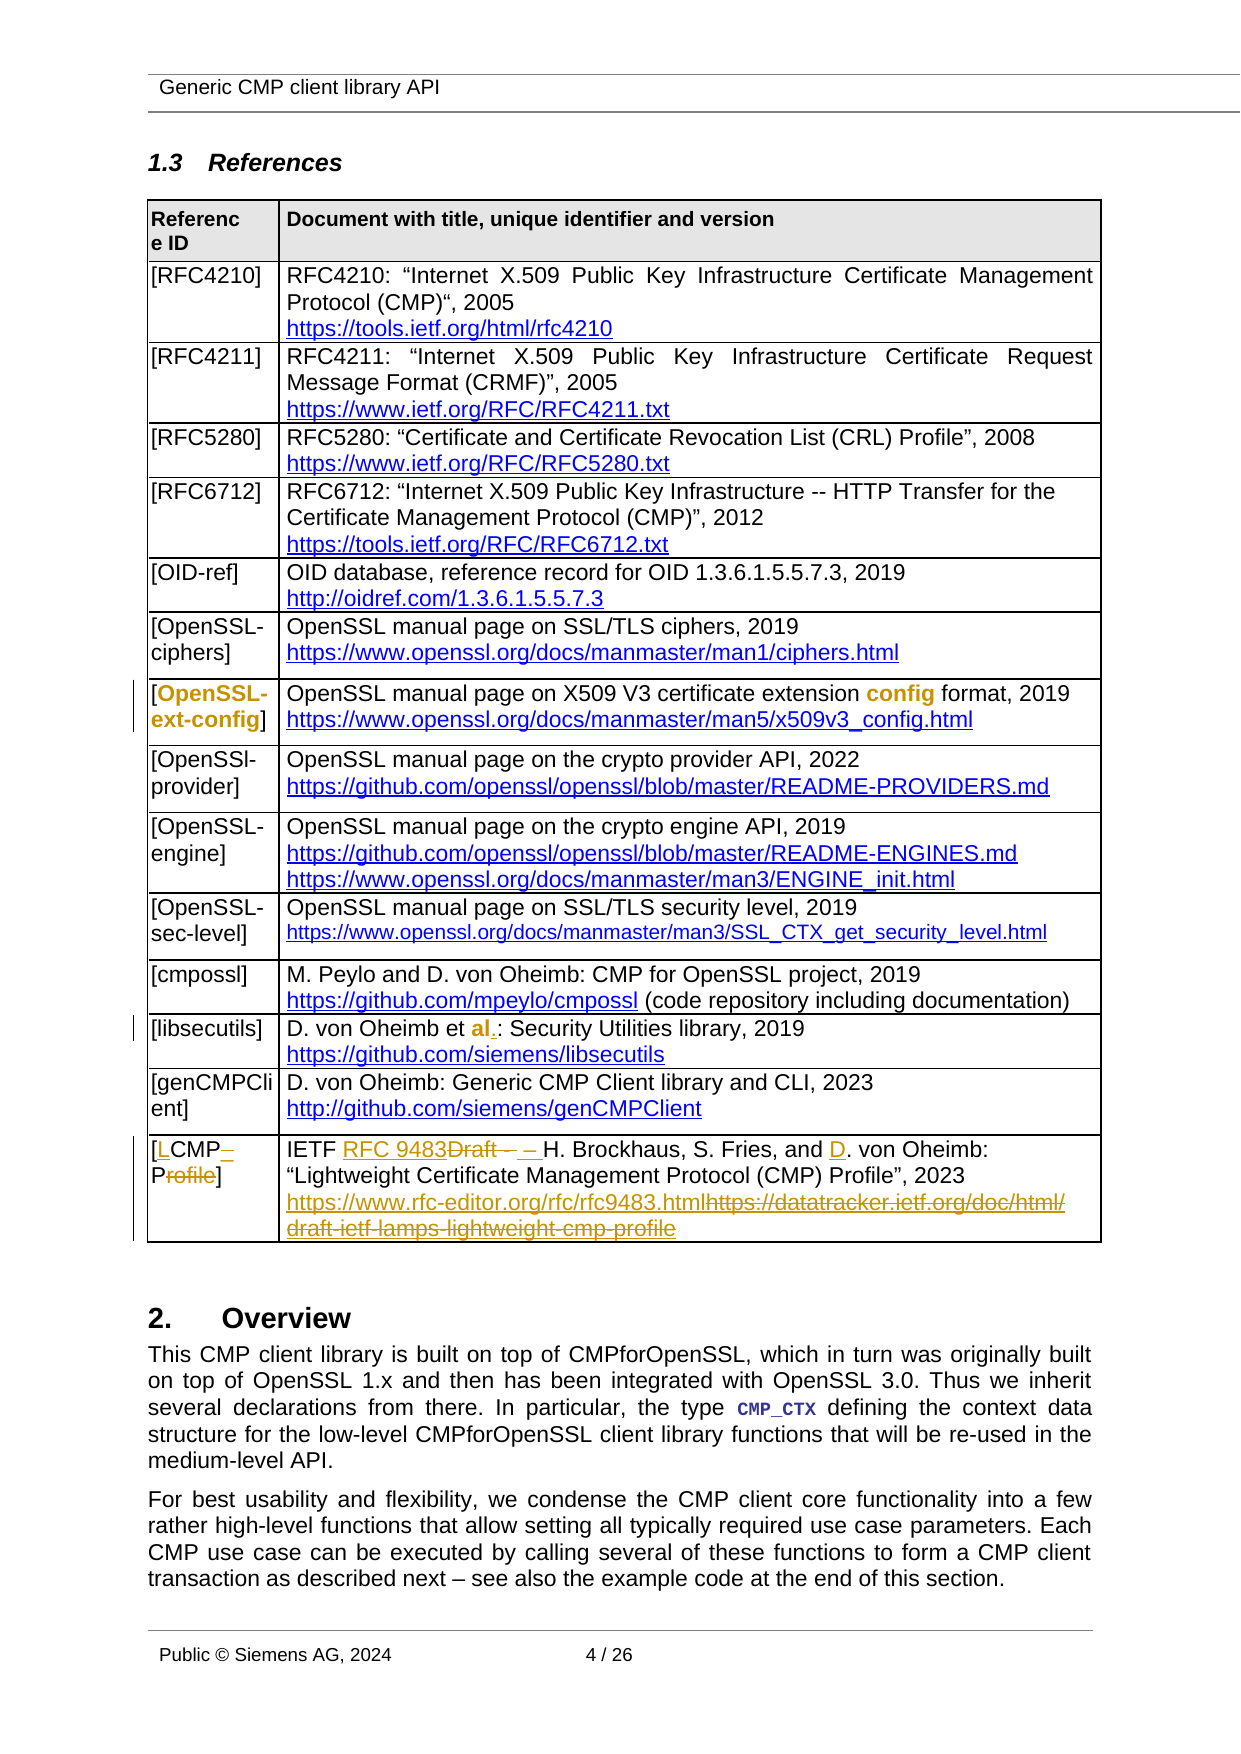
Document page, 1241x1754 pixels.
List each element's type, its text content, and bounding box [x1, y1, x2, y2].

table_cell [RFC4211] [148, 343, 278, 422]
table_header Document with title, unique identifier and version [280, 201, 1100, 261]
table_cell IETF RFC 9483 – H. Brockhaus, S. Fries, and D. von Oheimb: “Lightweight Certificate Management Protocol (CMP) Profile”, 2023 https://www.rfc-editor.org/rfc/rfc9483.html [280, 1136, 1100, 1241]
table_cell OpenSSL manual page on X509 V3 certificate extension config format, 2019 https://www.openssl.org/docs/manmaster/man5/x509v3_config.html [280, 680, 1100, 745]
table_cell OID database, reference record for OID 1.3.6.1.5.5.7.3, 2019 http://oidref.com/1.3.6.1.5.5.7.3 [280, 559, 1100, 611]
table_cell [OpenSSL-ext-config] [148, 679, 278, 745]
table_cell OpenSSL manual page on the crypto engine API, 2019 https://github.com/openssl/openssl/blob/master/README-ENGINES.md https://www.openssl.org/docs/manmaster/man3/ENGINE_init.html [280, 813, 1100, 892]
table_cell M. Peylo and D. von Oheimb: CMP for OpenSSL project, 2019 https://github.com/mpeylo/cmpossl (code repository including documentation) [280, 961, 1100, 1013]
table_cell OpenSSL manual page on SSL/TLS ciphers, 2019 https://www.openssl.org/docs/manmaster/man1/ciphers.html [280, 613, 1100, 678]
table_cell [LCMP P] [148, 1135, 278, 1241]
table_cell [OpenSSL-ciphers] [148, 612, 278, 678]
table_cell [cmpossl] [148, 960, 278, 1013]
table_cell RFC5280: “Certificate and Certificate Revocation List (CRL) Profile”, 2008 https://www.ietf.org/RFC/RFC5280.txt [280, 424, 1100, 476]
table_cell [RFC6712] [148, 478, 278, 557]
table_cell OpenSSL manual page on SSL/TLS security level, 2019 https://www.openssl.org/docs/manmaster/man3/SSL_CTX_get_security_level.html [280, 894, 1100, 959]
table_cell RFC4210: “Internet X.509 Public Key Infrastructure Certificate Management Protocol (CMP)“, 2005 https://tools.ietf.org/html/rfc4210 [280, 262, 1100, 341]
text For best usability and flexibility, we condense the CMP client core functionality into a few rather high-level functions that allow setting all typically required use case parameters. Each CMP use case can be executed by calling several of these functions to form a CMP client transaction as described next – see also the example code at the end of this section. [148, 1486, 1092, 1592]
table_cell D. von Oheimb et al.: Security Utilities library, 2019 https://github.com/siemens/libsecutils [280, 1015, 1100, 1067]
table_cell OpenSSL manual page on the crypto provider API, 2022 https://github.com/openssl/openssl/blob/master/README-PROVIDERS.md [280, 746, 1100, 812]
subtitle Overview [148, 1301, 1092, 1335]
table_cell D. von Oheimb: Generic CMP Client library and CLI, 2023 http://github.com/siemens/genCMPClient [280, 1069, 1100, 1134]
table_cell [RFC4210] [148, 262, 278, 341]
table_cell [libsecutils] [148, 1014, 278, 1067]
table_cell [OpenSSL-sec-level] [148, 893, 278, 959]
table_cell [OID-ref] [148, 558, 278, 611]
table_cell RFC6712: “Internet X.509 Public Key Infrastructure -- HTTP Transfer for the Certificate Management Protocol (CMP)”, 2012 https://tools.ietf.org/RFC/RFC6712.txt [280, 478, 1100, 557]
table_cell RFC4211: “Internet X.509 Public Key Infrastructure Certificate Request Message Format (CRMF)”, 2005 https://www.ietf.org/RFC/RFC4211.txt [280, 343, 1100, 422]
table_cell [OpenSSl-provider] [148, 746, 278, 812]
text This CMP client library is built on top of CMPforOpenSSL, which in turn was originally built on top of OpenSSL 1.x and then has been integrated with OpenSSL 3.0. Thus we inherit several declarations from there. In particular, the type CMP_CTX defining the context data structure for the low-level CMPforOpenSSL client library functions that will be re-used in the medium-level API. [148, 1341, 1092, 1474]
table_cell [RFC5280] [148, 423, 278, 476]
table_cell [OpenSSL-engine] [148, 813, 278, 892]
subtitle References [148, 148, 1063, 176]
table_header Reference ID [148, 201, 278, 261]
table_cell [genCMPClient] [148, 1069, 278, 1134]
